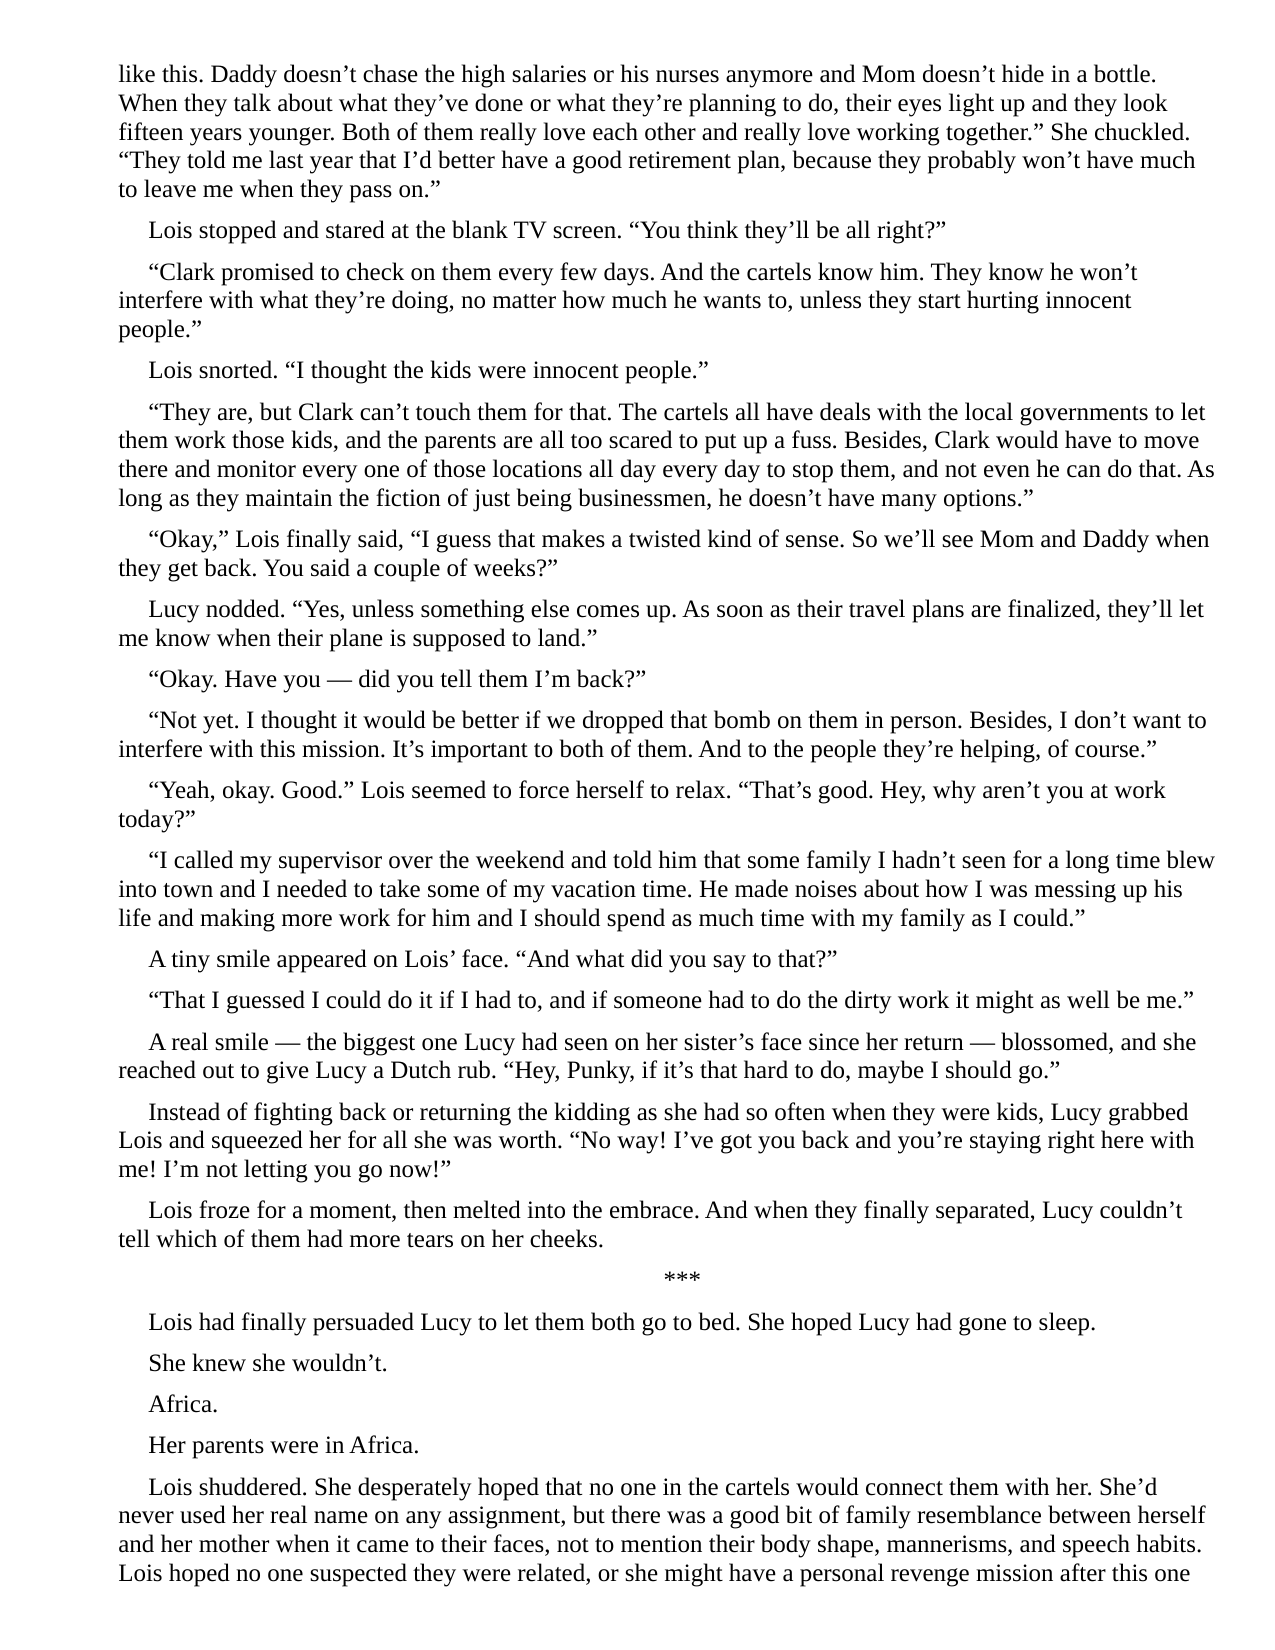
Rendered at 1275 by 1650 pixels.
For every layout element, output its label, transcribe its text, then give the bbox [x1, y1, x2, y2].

text Africa. [118, 1389, 1216, 1418]
text A tiny smile appeared on Lois’ face. “And what did you say to that?” [118, 944, 1216, 973]
text *** [118, 1265, 1216, 1294]
text “Yeah, okay. Good.” Lois seemed to force herself to relax. “That’s good. Hey, why aren’t you at work today?” [118, 775, 1216, 833]
text “Okay. Have you — did you tell them I’m back?” [118, 664, 1216, 693]
text Lois shuddered. She desperately hoped that no one in the cartels would connect them with her. She’d never used her real name on any assignment, but there was a good bit of family resemblance between herself and her mother when it came to their faces, not to mention their body shape, mannerisms, and speech habits. Lois hoped no one suspected they were related, or she might have a personal revenge mission after this one [118, 1472, 1216, 1587]
text Her parents were in Africa. [118, 1430, 1216, 1459]
text Lois had finally persuaded Lucy to let them both go to bed. She hoped Lucy had gone to sleep. [118, 1307, 1216, 1335]
text “Okay,” Lois finally said, “I guess that makes a twisted kind of sense. So we’ll see Mom and Daddy when they get back. You said a couple of weeks?” [118, 524, 1216, 582]
text like this. Daddy doesn’t chase the high salaries or his nurses anymore and Mom doesn’t hide in a bottle. When they talk about what they’ve done or what they’re planning to do, their eyes light up and they look fifteen years younger. Both of them really love each other and really love working together.” She chuckled. “They told me last year that I’d better have a good retirement plan, because they probably won’t have much to leave me when they pass on.” [118, 59, 1216, 203]
text “Clark promised to check on them every few days. And the cartels know him. They know he won’t interfere with what they’re doing, no matter how much he wants to, unless they start hurting innocent people.” [118, 257, 1216, 343]
text “That I guessed I could do it if I had to, and if someone had to do the dirty work it might as well be me.” [118, 985, 1216, 1014]
text “Not yet. I thought it would be better if we dropped that bomb on them in person. Besides, I don’t want to interfere with this mission. It’s important to both of them. And to the people they’re helping, of course.” [118, 705, 1216, 763]
text Lucy nodded. “Yes, unless something else comes up. As soon as their travel plans are finalized, they’ll let me know when their plane is supposed to land.” [118, 594, 1216, 652]
text Lois snorted. “I thought the kids were innocent people.” [118, 355, 1216, 384]
text Lois froze for a moment, then melted into the embrace. And when they finally separated, Lucy couldn’t tell which of them had more tears on her cheeks. [118, 1195, 1216, 1253]
text “They are, but Clark can’t touch them for that. The cartels all have deals with the local governments to let them work those kids, and the parents are all too scared to put up a fuss. Besides, Clark would have to move there and monitor every one of those locations all day every day to stop them, and not even he can do that. As long as they maintain the fiction of just being businessmen, he doesn’t have many options.” [118, 397, 1216, 512]
text She knew she wouldn’t. [118, 1348, 1216, 1377]
text Instead of fighting back or returning the kidding as she had so often when they were kids, Lucy grabbed Lois and squeezed her for all she was worth. “No way! I’ve got you back and you’re staying right here with me! I’m not letting you go now!” [118, 1097, 1216, 1183]
text A real smile — the biggest one Lucy had seen on her sister’s face since her return — blossomed, and she reached out to give Lucy a Dutch rub. “Hey, Punky, if it’s that hard to do, maybe I should go.” [118, 1027, 1216, 1084]
text Lois stopped and stared at the blank TV screen. “You think they’ll be all right?” [118, 215, 1216, 244]
text “I called my supervisor over the weekend and told him that some family I hadn’t seen for a long time blew into town and I needed to take some of my vacation time. He made noises about how I was messing up his life and making more work for him and I should spend as much time with my family as I could.” [118, 845, 1216, 932]
